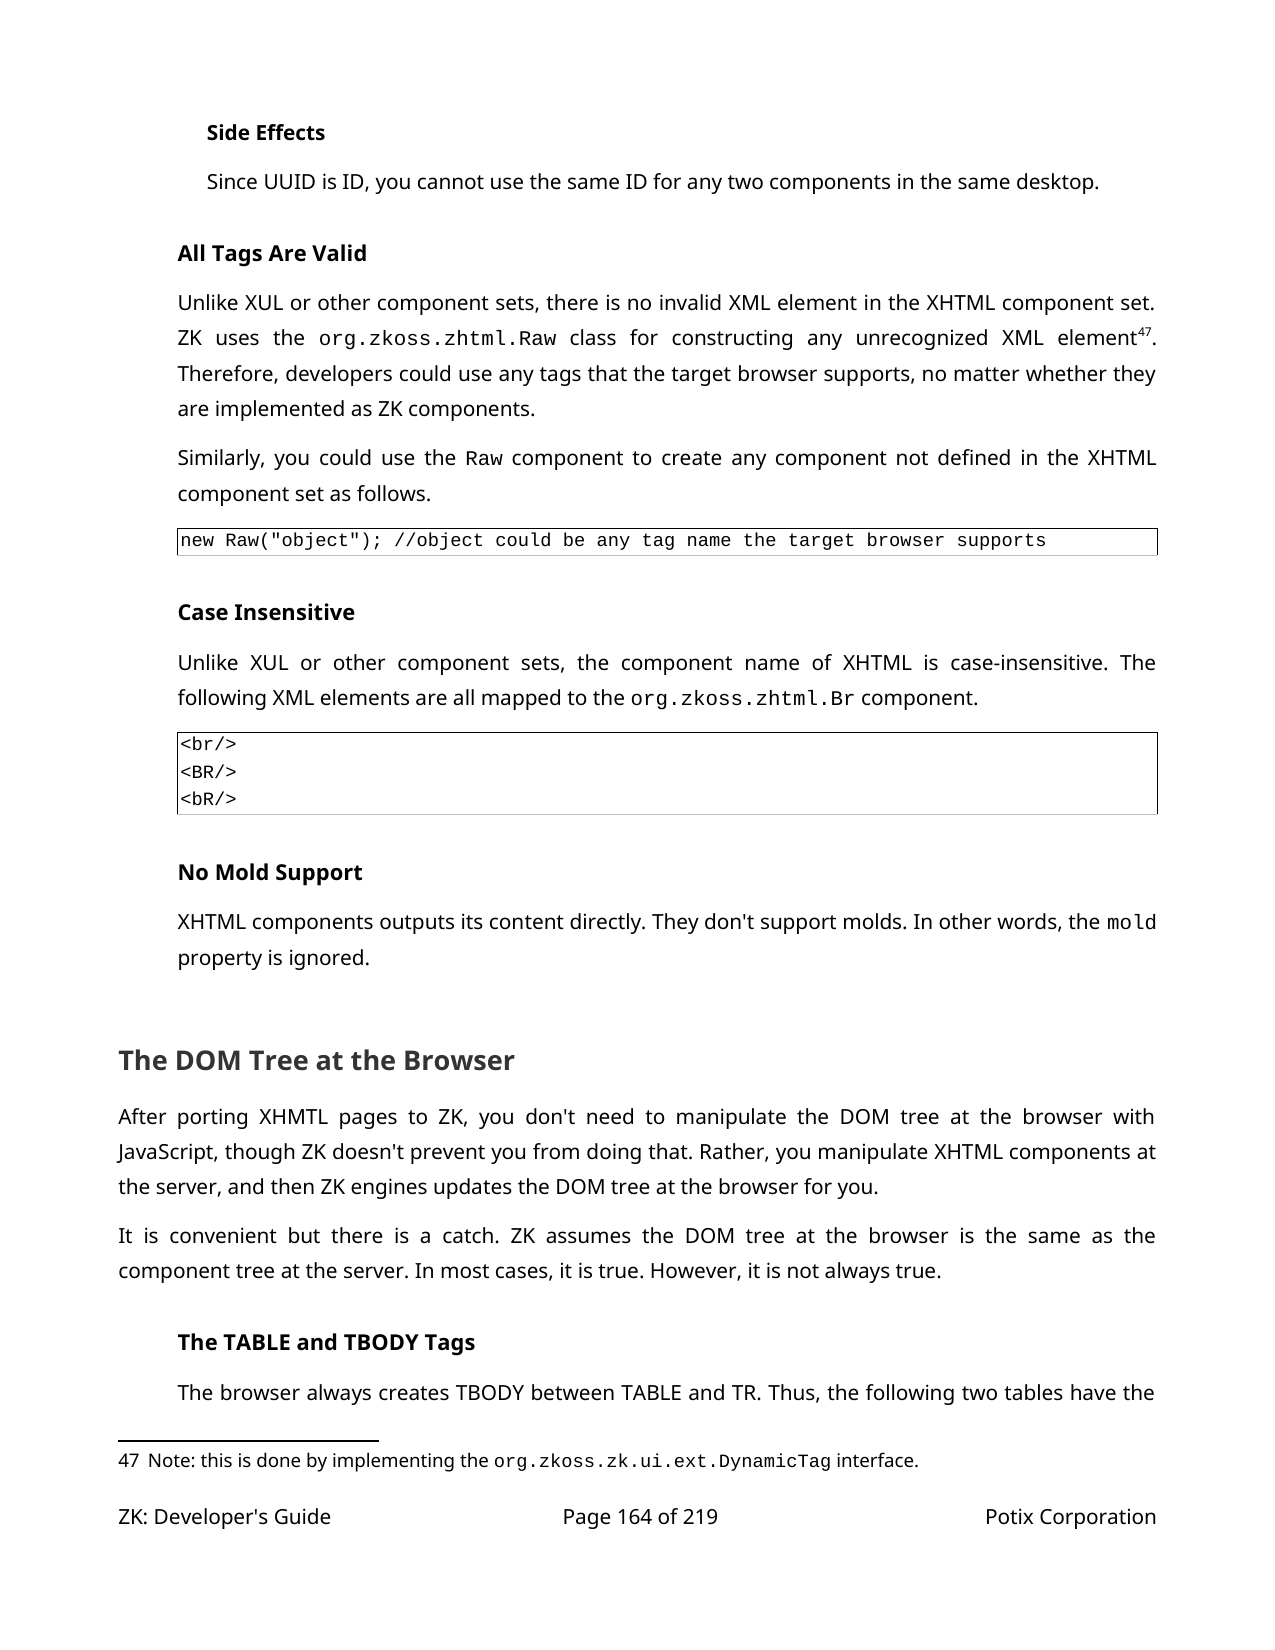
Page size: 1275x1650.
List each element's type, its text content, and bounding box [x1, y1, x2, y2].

subtitle The TABLE and TBODY Tags [177, 1327, 1157, 1357]
text Since UUID is ID, you cannot use the same ID for any two components in the same desktop. [207, 167, 1157, 195]
text Similarly, you could use the Raw component to create any component not defined in the XHTML component set as follows. [177, 443, 1157, 507]
text It is convenient but there is a catch. ZK assumes the DOM tree at the browser is the same as the component tree at the server. In most cases, it is true. However, it is not always true. [118, 1221, 1157, 1285]
subtitle The DOM Tree at the Browser [118, 1042, 1157, 1078]
text <bR/> [178, 787, 1157, 814]
text Unlike XUL or other component sets, there is no invalid XML element in the XHTML component set. ZK uses the org.zkoss.zhtml.Raw class for constructing any unrecognized XML element. Therefore, developers could use any tags that the target browser supports, no matter whether they are implemented as ZK components. [177, 288, 1157, 422]
text Unlike XUL or other component sets, the component name of XHTML is case-insensitive. The following XML elements are all mapped to the org.zkoss.zhtml.Br component. [177, 648, 1157, 712]
subtitle Side Effects [207, 118, 1157, 146]
subtitle All Tags Are Valid [177, 238, 1157, 268]
subtitle No Mold Support [177, 856, 1157, 886]
text The browser always creates TBODY between TABLE and TR. Thus, the following two tables have the [177, 1378, 1157, 1406]
text Note: this is done by implementing the org.zkoss.zk.ui.ext.DynamicTag interface. [118, 1447, 1157, 1473]
text XHTML components outputs its content directly. They don't support molds. In other words, the mold property is ignored. [177, 907, 1157, 971]
subtitle Case Insensitive [177, 597, 1157, 627]
text After porting XHMTL pages to ZK, you don't need to manipulate the DOM tree at the browser with JavaScript, though ZK doesn't prevent you from doing that. Rather, you manipulate XHTML components at the server, and then ZK engines updates the DOM tree at the browser for you. [118, 1102, 1157, 1201]
text <BR/> [178, 759, 1157, 784]
text new Raw("object"); //object could be any tag name the target browser supports [178, 529, 1157, 555]
text <br/> [178, 733, 1157, 757]
